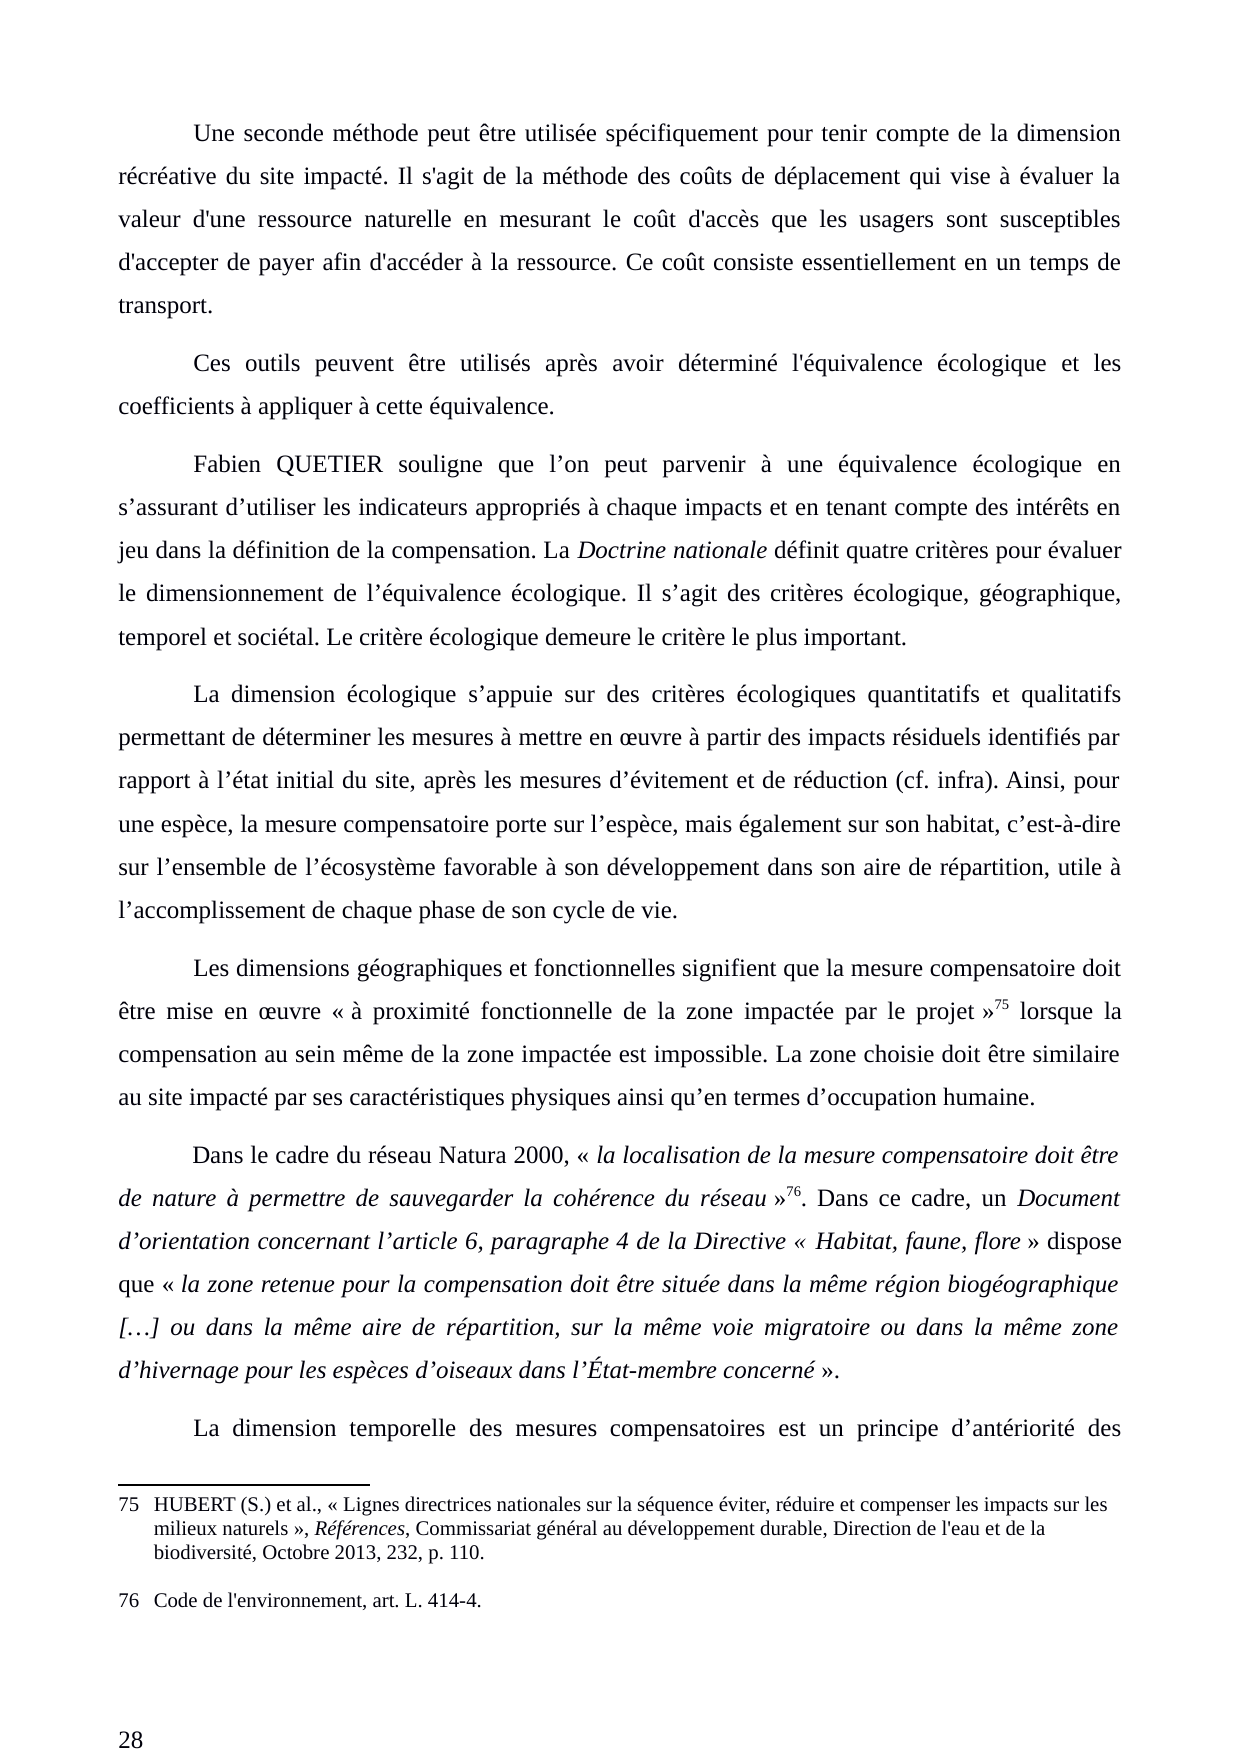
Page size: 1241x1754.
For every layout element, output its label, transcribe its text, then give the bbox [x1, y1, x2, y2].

text Ces outils peuvent être utilisés après avoir déterminé l'équivalence écologique et les coefficients à appliquer à cette équivalence. [118, 348, 1122, 420]
text Une seconde méthode peut être utilisée spécifiquement pour tenir compte de la dimension récréative du site impacté. Il s'agit de la méthode des coûts de déplacement qui vise à évaluer la valeur d'une ressource naturelle en mesurant le coût d'accès que les usagers sont susceptibles d'accepter de payer afin d'accéder à la ressource. Ce coût consiste essentiellement en un temps de transport. [118, 118, 1122, 319]
text La dimension temporelle des mesures compensatoires est un principe d’antériorité des [118, 1413, 1122, 1442]
text Code de l'environnement, art. L. 414-4. [118, 1588, 1122, 1612]
text Fabien QUETIER souligne que l’on peut parvenir à une équivalence écologique en s’assurant d’utiliser les indicateurs appropriés à chaque impacts et en tenant compte des intérêts en jeu dans la définition de la compensation. La Doctrine nationale définit quatre critères pour évaluer le dimensionnement de l’équivalence écologique. Il s’agit des critères écologique, géographique, temporel et sociétal. Le critère écologique demeure le critère le plus important. [118, 449, 1122, 650]
text La dimension écologique s’appuie sur des critères écologiques quantitatifs et qualitatifs permettant de déterminer les mesures à mettre en œuvre à partir des impacts résiduels identifiés par rapport à l’état initial du site, après les mesures d’évitement et de réduction (cf. infra). Ainsi, pour une espèce, la mesure compensatoire porte sur l’espèce, mais également sur son habitat, c’est-à-dire sur l’ensemble de l’écosystème favorable à son développement dans son aire de répartition, utile à l’accomplissement de chaque phase de son cycle de vie. [118, 679, 1122, 924]
text Les dimensions géographiques et fonctionnelles signifient que la mesure compensatoire doit être mise en œuvre « à proximité fonctionnelle de la zone impactée par le projet » lorsque la compensation au sein même de la zone impactée est impossible. La zone choisie doit être similaire au site impacté par ses caractéristiques physiques ainsi qu’en termes d’occupation humaine. [118, 953, 1122, 1111]
text HUBERT (S.) et al., « Lignes directrices nationales sur la séquence éviter, réduire et compenser les impacts sur les milieux naturels », Références, Commissariat général au développement durable, Direction de l'eau et de la biodiversité, Octobre 2013, 232, p. 110. [118, 1491, 1122, 1564]
text Dans le cadre du réseau Natura 2000, « la localisation de la mesure compensatoire doit être de nature à permettre de sauvegarder la cohérence du réseau ». Dans ce cadre, un Document d’orientation concernant l’article 6, paragraphe 4 de la Directive « Habitat, faune, flore » dispose que « la zone retenue pour la compensation doit être située dans la même région biogéographique […] ou dans la même aire de répartition, sur la même voie migratoire ou dans la même zone d’hivernage pour les espèces d’oiseaux dans l’État-membre concerné ». [118, 1140, 1122, 1384]
